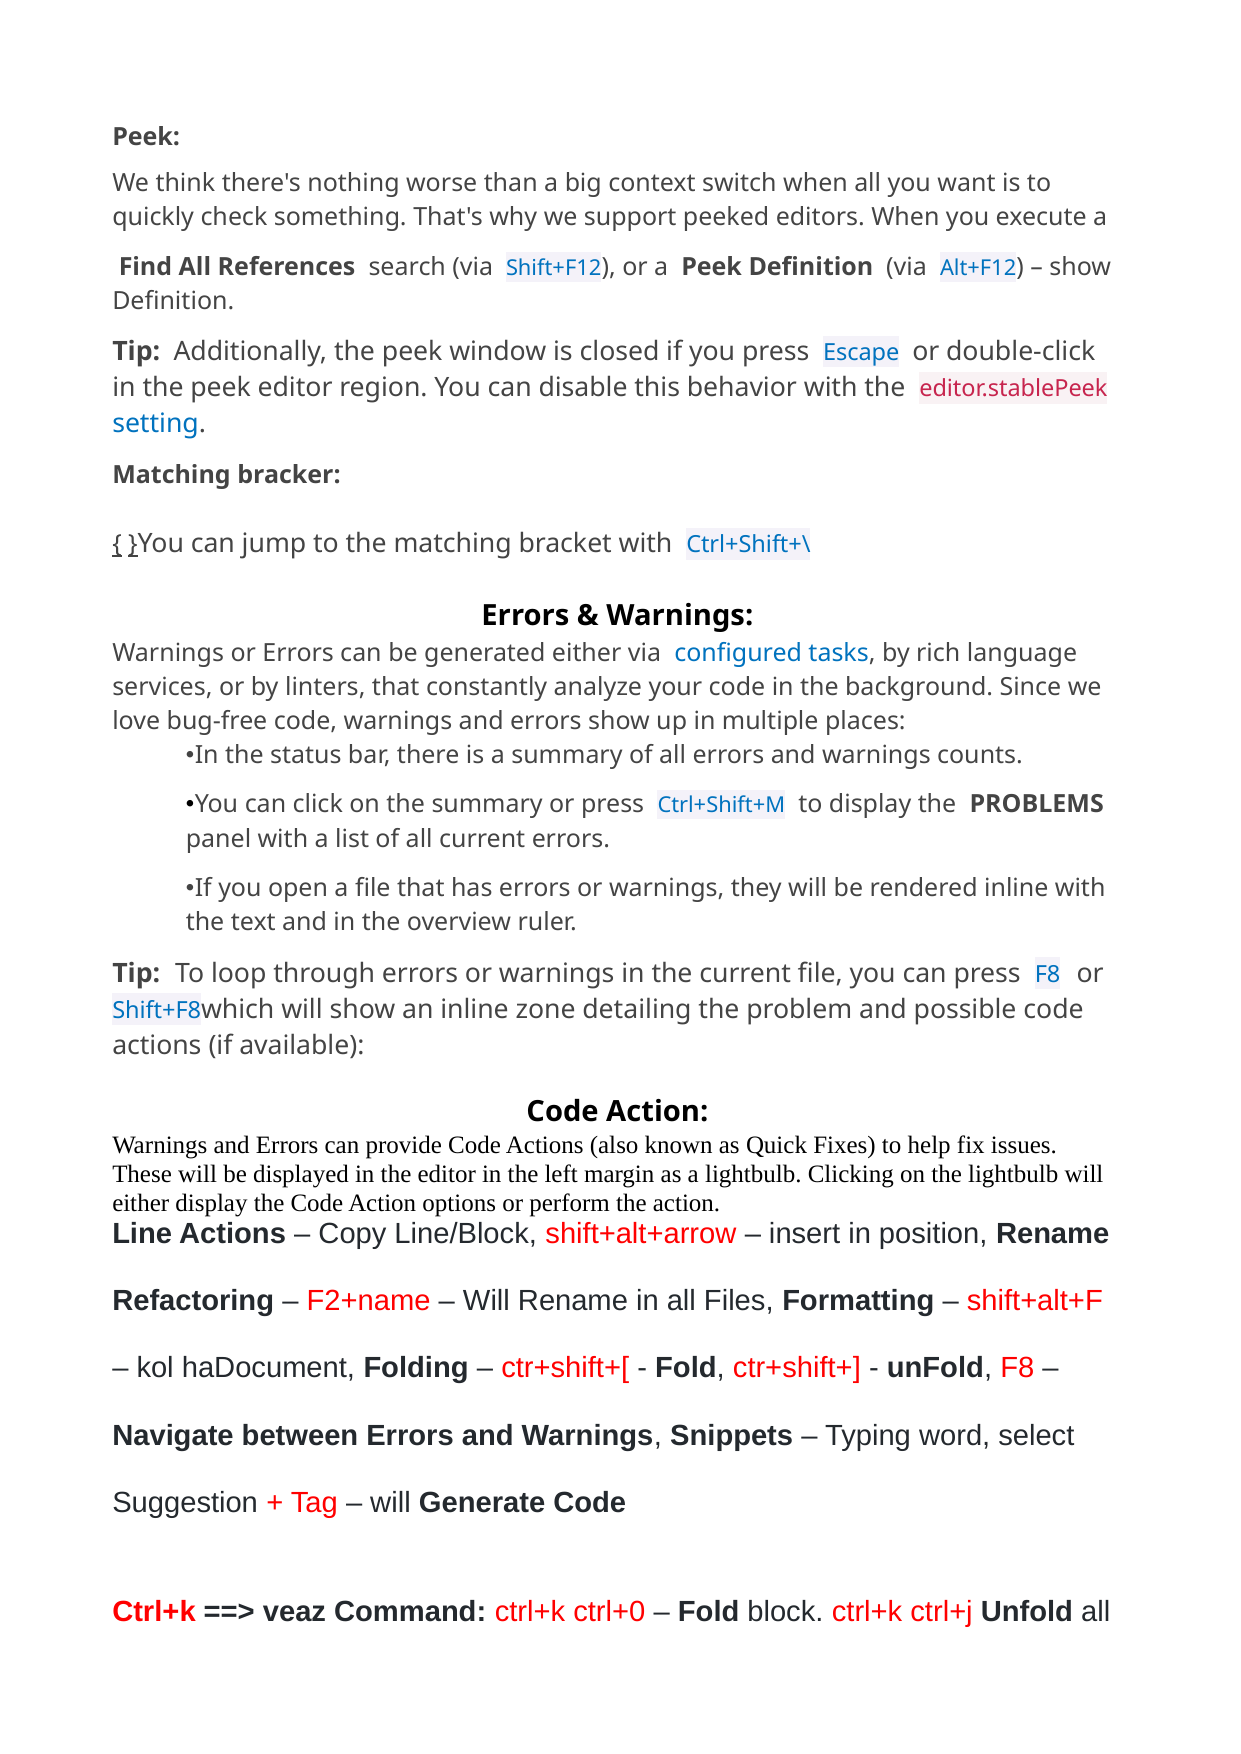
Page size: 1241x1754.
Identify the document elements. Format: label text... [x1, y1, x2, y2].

text Errors & Warnings: [112, 594, 1122, 634]
text Ctrl+k ==> veaz Command: ctrl+k ctrl+0 – Fold block. ctrl+k ctrl+j Unfold all [112, 1594, 1122, 1627]
text Tip: Additionally, the peek window is closed if you press Escape or double-click in the peek editor region. You can disable this behavior with the editor.stablePeek setting. [112, 332, 1122, 441]
text Line Actions – Copy Line/Block, shift+alt+arrow – insert in position, Rename Refactoring – F2+name – Will Rename in all Files, Formatting – shift+alt+F – kol haDocument, Folding – ctr+shift+[ - Fold, ctr+shift+] - unFold, F8 – Navigate between Errors and Warnings, Snippets – Typing word, select Suggestion + Tag – will Generate Code [112, 1216, 1122, 1518]
text Warnings or Errors can be generated either via configured tasks, by rich language services, or by linters, that constantly analyze your code in the background. Since we love bug-free code, warnings and errors show up in multiple places: [112, 634, 1122, 736]
text Matching bracker: [112, 456, 1122, 490]
text Warnings and Errors can provide Code Actions (also known as Quick Fixes) to help fix issues. These will be displayed in the editor in the left margin as a lightbulb. Clicking on the lightbulb will either display the Code Action options or perform the action. [112, 1130, 1122, 1216]
subtitle Peek: [112, 118, 1122, 152]
text { }You can jump to the matching bracket with Ctrl+Shift+\ [112, 524, 1122, 561]
list If you open a file that has errors or warnings, they will be rendered inline with the text and in the overview ruler. [112, 870, 1122, 938]
list In the status bar, there is a summary of all errors and warnings counts. [112, 736, 1122, 771]
text We think there's nothing worse than a big context switch when all you want is to quickly check something. That's why we support peeked editors. When you execute a [112, 165, 1122, 233]
text Find All References search (via Shift+F12), or a Peek Definition (via Alt+F12) – show Definition. [112, 248, 1122, 317]
text Tip: To loop through errors or warnings in the current file, you can press F8 or Shift+F8which will show an inline zone detailing the problem and possible code actions (if available): [112, 954, 1122, 1062]
text Code Action: [112, 1090, 1122, 1130]
list You can click on the summary or press Ctrl+Shift+M to display the PROBLEMS panel with a list of all current errors. [112, 786, 1122, 854]
